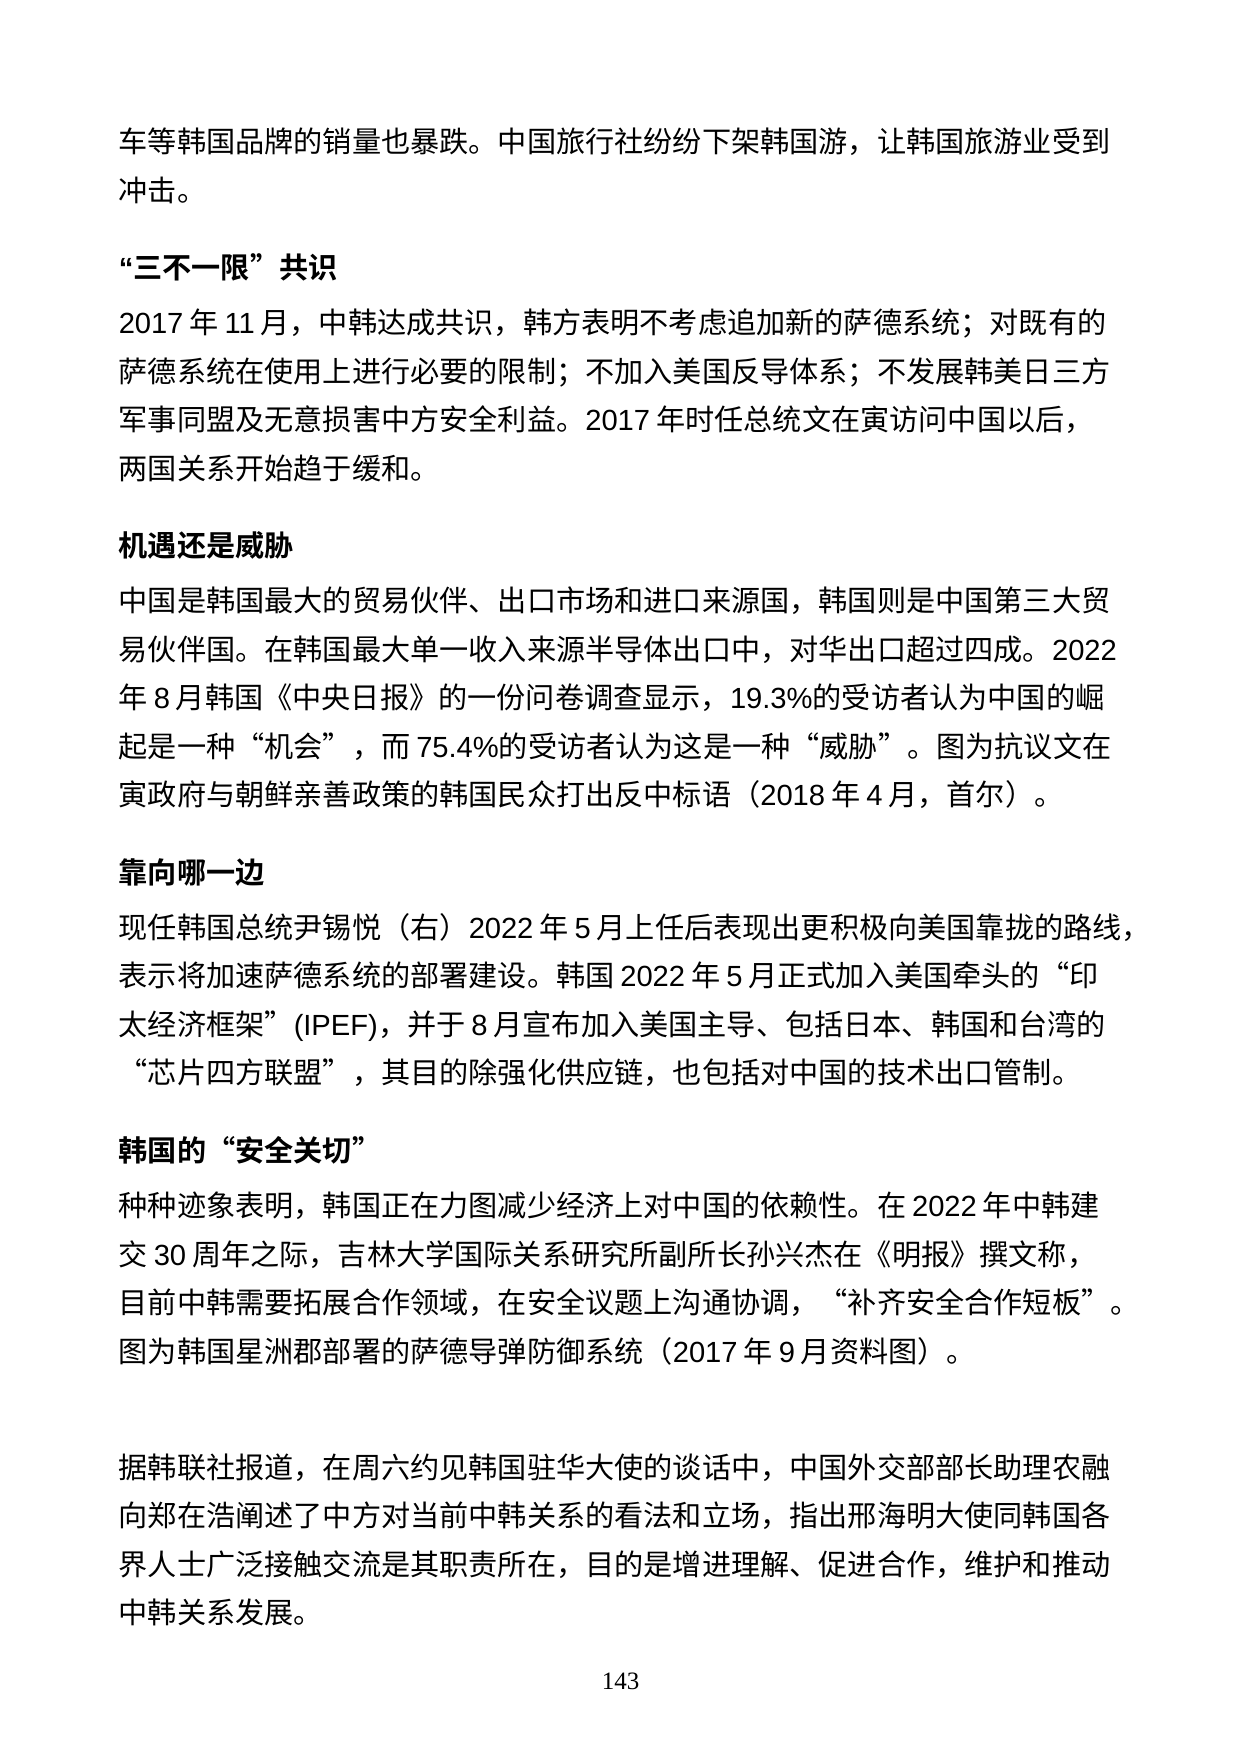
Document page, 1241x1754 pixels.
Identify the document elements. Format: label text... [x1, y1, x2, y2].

subtitle 靠向哪一边 [118, 849, 1122, 892]
subtitle 韩国的“安全关切” [118, 1128, 1122, 1170]
subtitle “三不一限”共识 [118, 245, 1122, 287]
text 车等韩国品牌的销量也暴跌。中国旅行社纷纷下架韩国游，让韩国旅游业受到冲击。 [118, 118, 1122, 209]
text 据韩联社报道，在周六约见韩国驻华大使的谈话中，中国外交部部长助理农融向郑在浩阐述了中方对当前中韩关系的看法和立场，指出邢海明大使同韩国各界人士广泛接触交流是其职责所在，目的是增进理解、促进合作，维护和推动中韩关系发展。 [118, 1444, 1122, 1632]
text 中国是韩国最大的贸易伙伴、出口市场和进口来源国，韩国则是中国第三大贸易伙伴国。在韩国最大单一收入来源半导体出口中，对华出口超过四成。2022年8月韩国《中央日报》的一份问卷调查显示，19.3%的受访者认为中国的崛起是一种“机会”，而75.4%的受访者认为这是一种“威胁”。图为抗议文在寅政府与朝鲜亲善政策的韩国民众打出反中标语（2018年4月，首尔）。 [118, 578, 1122, 814]
text 种种迹象表明，韩国正在力图减少经济上对中国的依赖性。在2022年中韩建交30周年之际，吉林大学国际关系研究所副所长孙兴杰在《明报》撰文称，目前中韩需要拓展合作领域，在安全议题上沟通协调，“补齐安全合作短板”。图为韩国星洲郡部署的萨德导弹防御系统（2017年9月资料图）。 [118, 1182, 1122, 1370]
subtitle 机遇还是威胁 [118, 523, 1122, 565]
text 现任韩国总统尹锡悦（右）2022年5月上任后表现出更积极向美国靠拢的路线，表示将加速萨德系统的部署建设。韩国2022年5月正式加入美国牵头的“印太经济框架”(IPEF)，并于8月宣布加入美国主导、包括日本、韩国和台湾的“芯片四方联盟”，其目的除强化供应链，也包括对中国的技术出口管制。 [118, 904, 1122, 1092]
text 2017年11月，中韩达成共识，韩方表明不考虑追加新的萨德系统；对既有的萨德系统在使用上进行必要的限制；不加入美国反导体系；不发展韩美日三方军事同盟及无意损害中方安全利益。2017年时任总统文在寅访问中国以后，两国关系开始趋于缓和。 [118, 299, 1122, 487]
